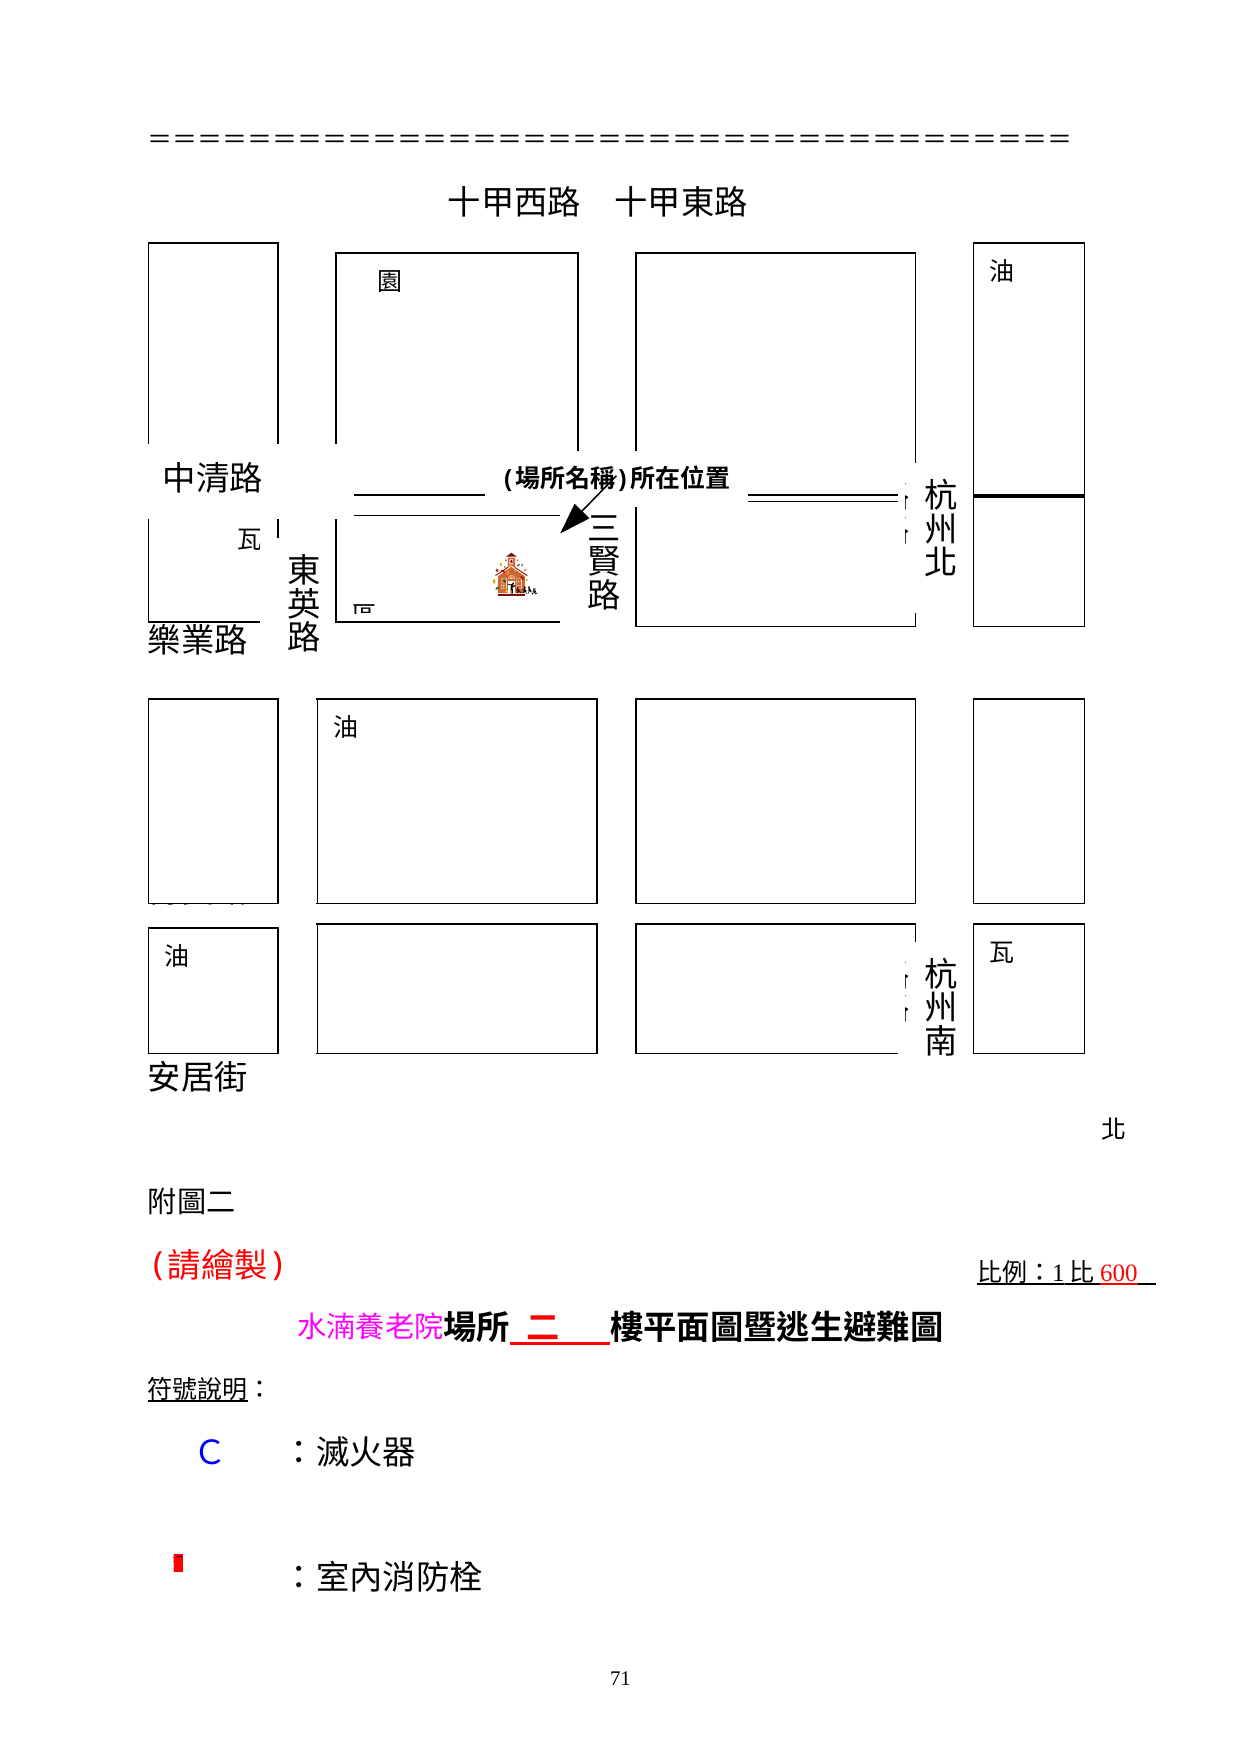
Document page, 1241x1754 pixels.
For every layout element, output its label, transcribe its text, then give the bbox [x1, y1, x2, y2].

text 水湳養老院場所 二 樓平面圖暨逃生避難圖 [148, 1283, 1092, 1346]
text 油 [333, 707, 581, 743]
table_cell [148, 1483, 271, 1602]
text 安居街 [148, 1033, 1092, 1096]
text 樂業路 [148, 623, 260, 658]
text (請繪製) [148, 1221, 1179, 1314]
text 杭州南路路１ [905, 957, 965, 1077]
text 三賢路 [579, 511, 628, 631]
text 杭州北路路１ [905, 478, 965, 598]
text 區 [352, 596, 560, 614]
text 符號說明： [148, 1346, 1092, 1408]
text 瓦 [164, 519, 262, 556]
text 東英路 [279, 553, 328, 673]
text (場所名稱)所在位置 [500, 458, 733, 494]
text 瓦 [989, 932, 1069, 968]
text ＝＝＝＝＝＝＝＝＝＝＝＝＝＝＝＝＝＝＝＝＝＝＝＝＝＝＝＝＝＝＝＝＝＝＝＝＝ [148, 96, 1092, 158]
text 比例：1比 600 [969, 1252, 1164, 1288]
text 油 [164, 936, 262, 972]
table_cell ：室內消防栓 [271, 1483, 1098, 1596]
text 油 [989, 251, 1069, 288]
table_header ：滅火器 [271, 1408, 1098, 1483]
text 附圖二 [148, 1102, 1141, 1233]
text 博愛路 [148, 846, 1092, 908]
text 園 [352, 261, 562, 297]
text 中清路 [163, 451, 339, 499]
text 十甲西路 十甲東路 [148, 158, 1092, 221]
table_header Ｃ [148, 1408, 271, 1483]
text 樂業路 [335, 596, 1092, 658]
text 北 [1044, 1109, 1126, 1146]
